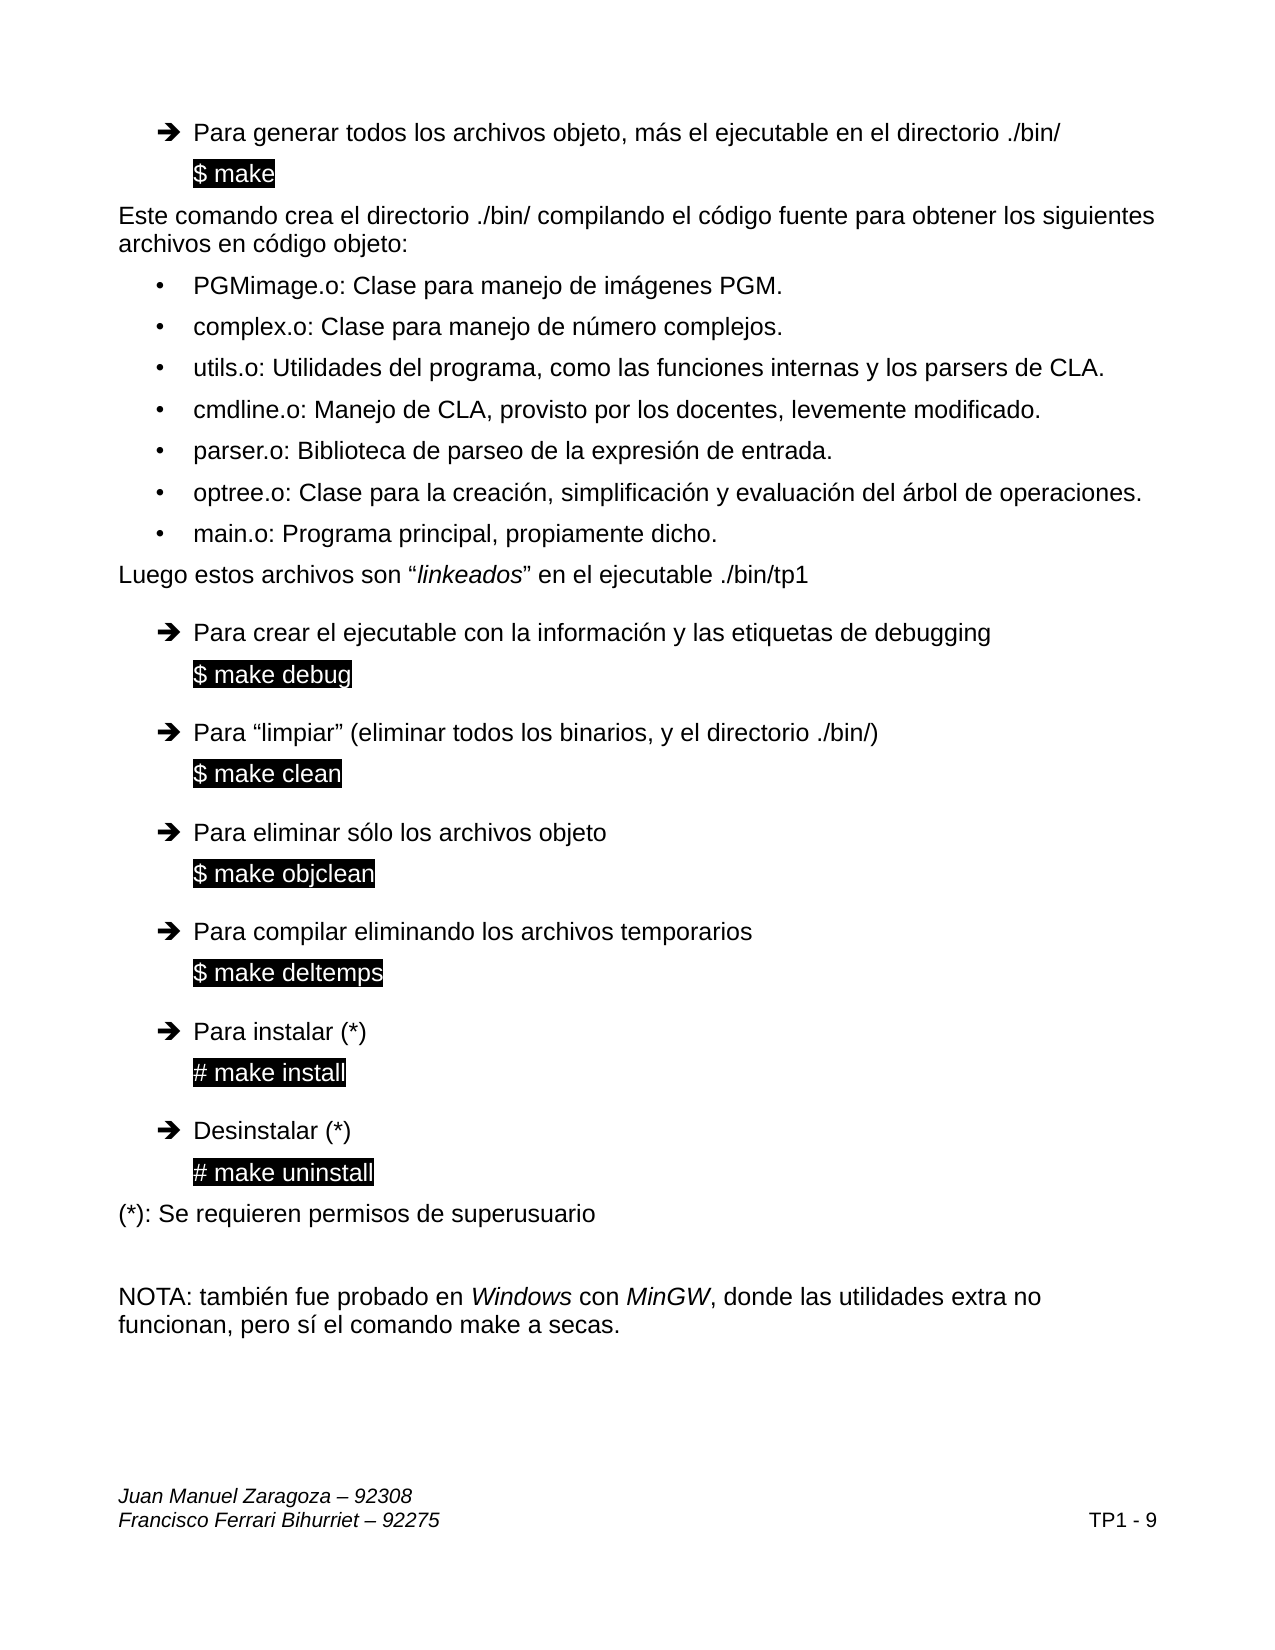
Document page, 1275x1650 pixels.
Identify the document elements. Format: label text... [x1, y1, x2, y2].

text Luego estos archivos son “linkeados” en el ejecutable ./bin/tp1 [118, 560, 1157, 589]
list $ make deltemps [156, 958, 1157, 987]
text Este comando crea el directorio ./bin/ compilando el código fuente para obtener los siguientes archivos en código objeto: [118, 201, 1157, 258]
list complex.o: Clase para manejo de número complejos. [156, 312, 1157, 341]
list Para generar todos los archivos objeto, más el ejecutable en el directorio ./bin/ [156, 118, 1157, 147]
list Para “limpiar” (eliminar todos los binarios, y el directorio ./bin/) [156, 718, 1157, 747]
list $ make [156, 159, 1157, 188]
list parser.o: Biblioteca de parseo de la expresión de entrada. [156, 436, 1157, 465]
list $ make objclean [156, 859, 1157, 888]
text (*): Se requieren permisos de superusuario [118, 1199, 1157, 1228]
list main.o: Programa principal, propiamente dicho. [156, 519, 1157, 548]
list $ make debug [156, 660, 1157, 688]
list cmdline.o: Manejo de CLA, provisto por los docentes, levemente modificado. [156, 395, 1157, 424]
list Para eliminar sólo los archivos objeto [156, 818, 1157, 846]
list Para compilar eliminando los archivos temporarios [156, 917, 1157, 946]
list Para crear el ejecutable con la información y las etiquetas de debugging [156, 618, 1157, 647]
list optree.o: Clase para la creación, simplificación y evaluación del árbol de operaciones. [156, 477, 1157, 506]
list PGMimage.o: Clase para manejo de imágenes PGM. [156, 271, 1157, 299]
list Desinstalar (*) [156, 1116, 1157, 1145]
list utils.o: Utilidades del programa, como las funciones internas y los parsers de CLA. [156, 353, 1157, 382]
list # make uninstall [156, 1158, 1157, 1186]
list $ make clean [156, 759, 1157, 788]
list Para instalar (*) [156, 1017, 1157, 1046]
list # make install [156, 1058, 1157, 1087]
text NOTA: también fue probado en Windows con MinGW, donde las utilidades extra no funcionan, pero sí el comando make a secas. [118, 1281, 1157, 1339]
